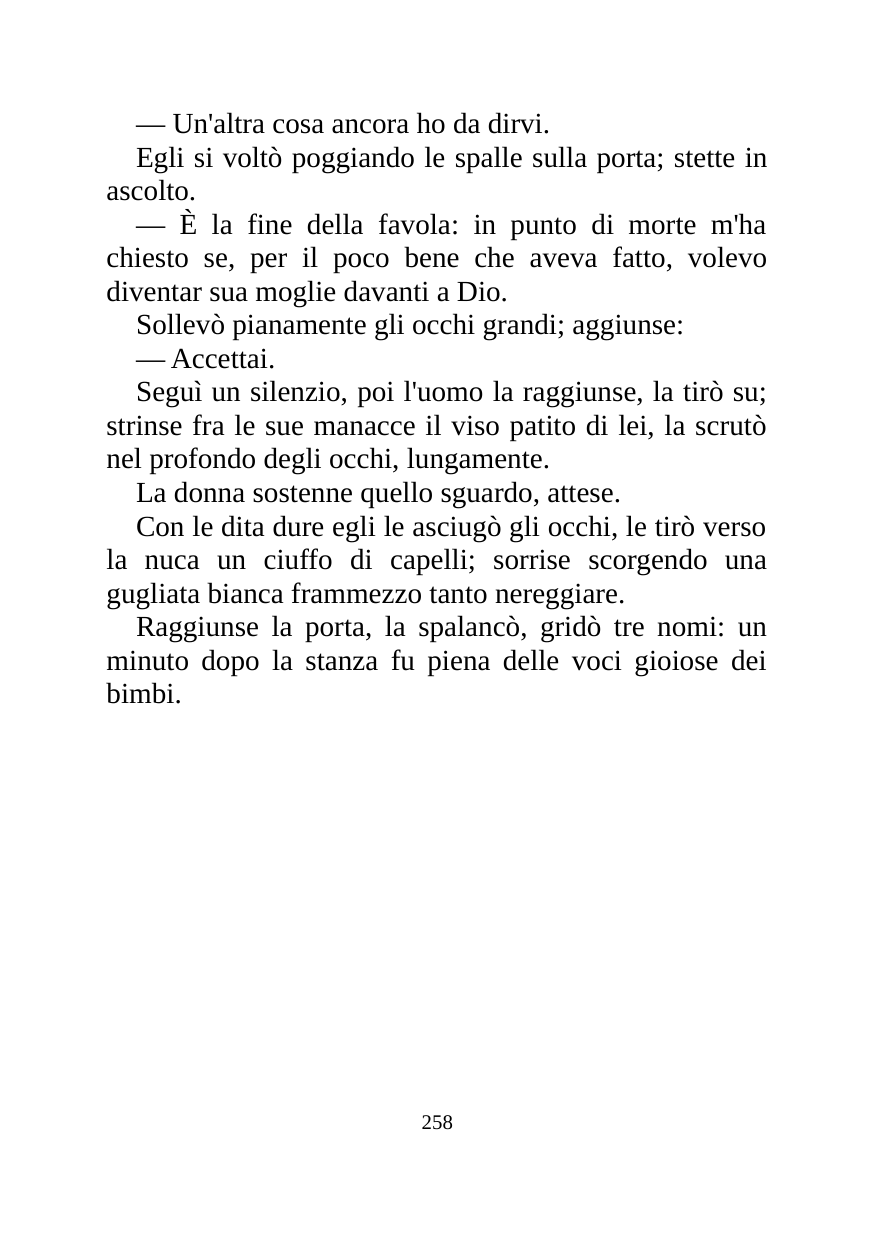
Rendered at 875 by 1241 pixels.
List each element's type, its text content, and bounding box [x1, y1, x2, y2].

text Egli si voltò poggiando le spalle sulla porta; stette in ascolto. [106, 140, 768, 207]
text Con le dita dure egli le asciugò gli occhi, le tirò verso la nuca un ciuffo di capelli; sorrise scorgendo una gugliata bianca frammezzo tanto nereggiare. [106, 509, 768, 609]
text Raggiunse la porta, la spalancò, gridò tre nomi: un minuto dopo la stanza fu piena delle voci gioiose dei bimbi. [106, 609, 768, 710]
text — Un'altra cosa ancora ho da dirvi. [106, 106, 768, 140]
text La donna sostenne quello sguardo, attese. [106, 475, 768, 509]
text — È la fine della favola: in punto di morte m'ha chiesto se, per il poco bene che aveva fatto, volevo diventar sua moglie davanti a Dio. [106, 207, 768, 307]
text — Accettai. [106, 341, 768, 374]
text Seguì un silenzio, poi l'uomo la raggiunse, la tirò su; strinse fra le sue manacce il viso patito di lei, la scrutò nel profondo degli occhi, lungamente. [106, 374, 768, 475]
text Sollevò pianamente gli occhi grandi; aggiunse: [106, 307, 768, 341]
